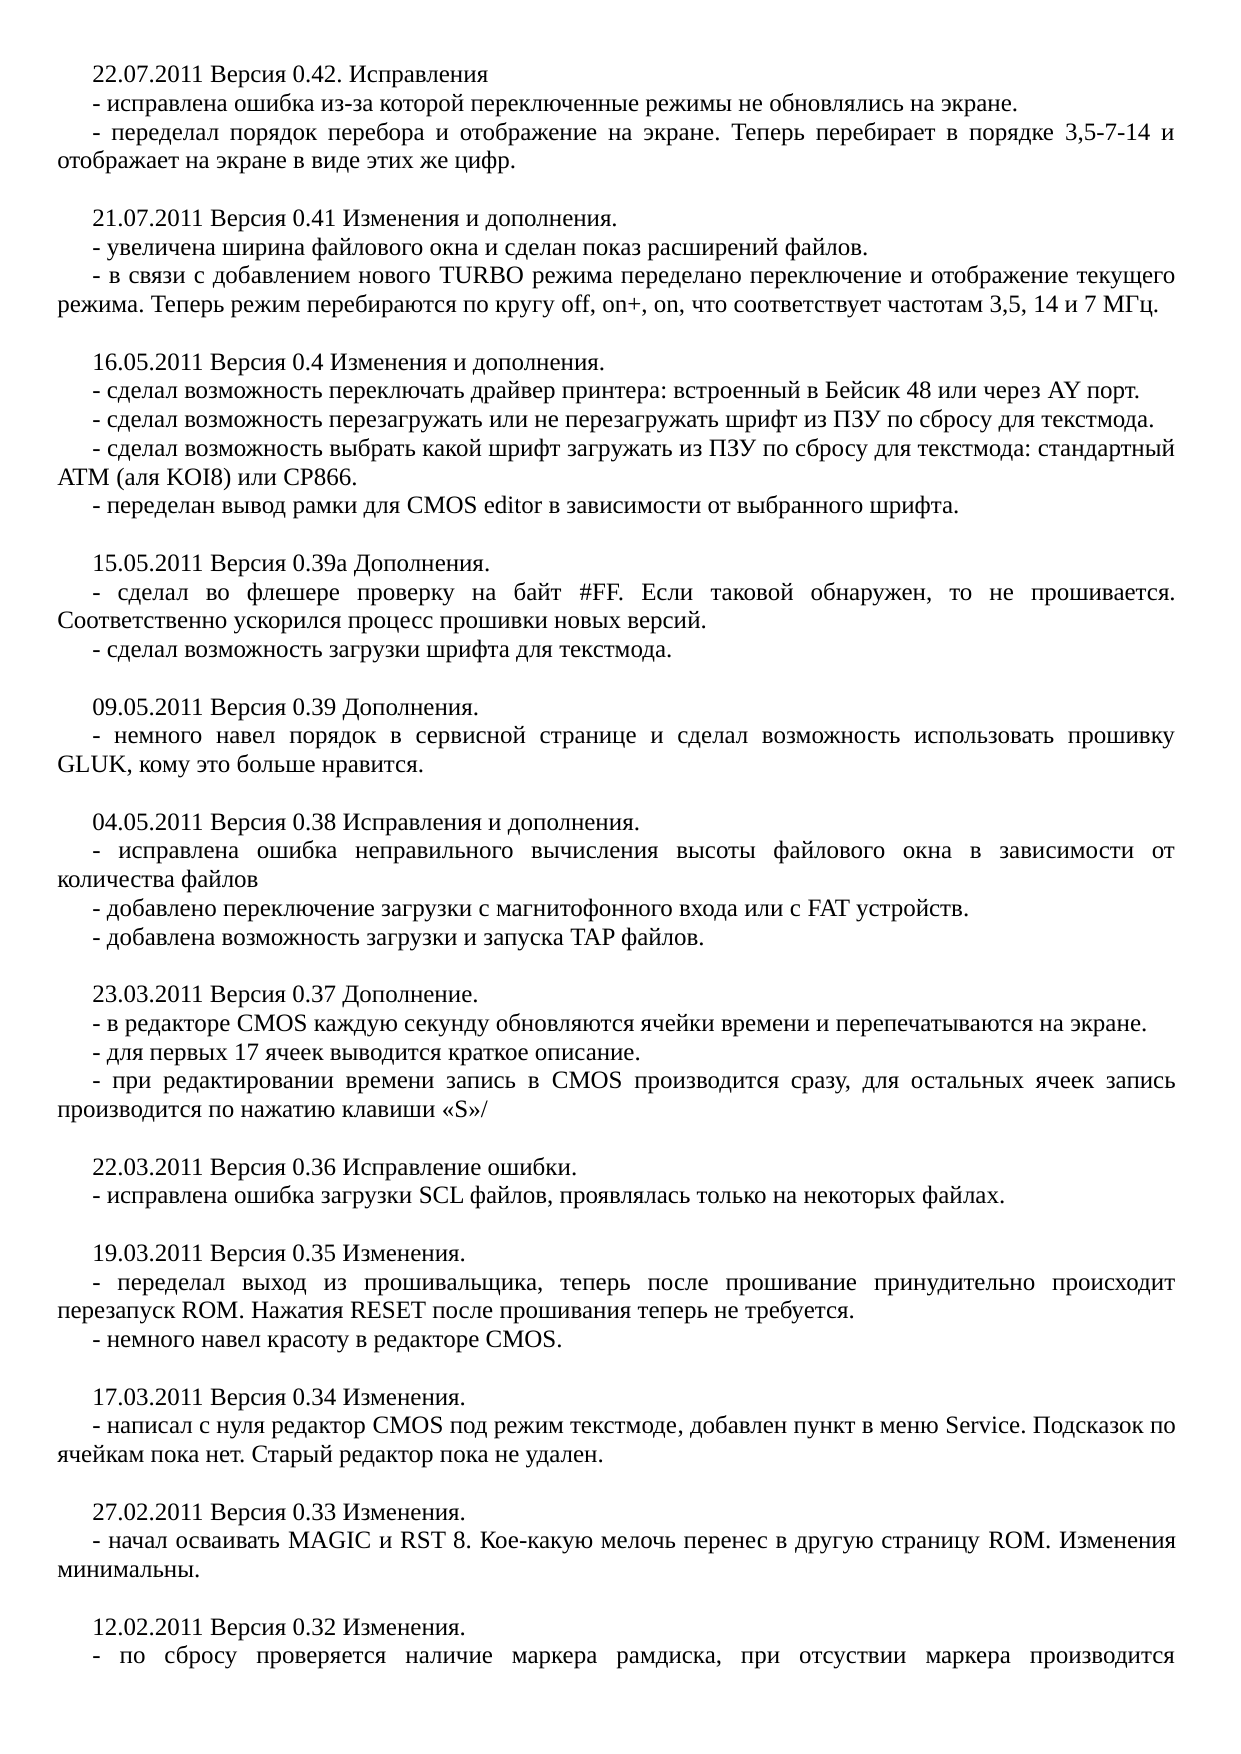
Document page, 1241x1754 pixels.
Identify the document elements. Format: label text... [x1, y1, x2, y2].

text 17.03.2011 Версия 0.34 Изменения. [57, 1382, 1176, 1411]
text - переделал порядок перебора и отображение на экране. Теперь перебирает в порядке 3,5-7-14 и отображает на экране в виде этих же цифр. [57, 117, 1176, 174]
text - написал с нуля редактор CMOS под режим текстмоде, добавлен пункт в меню Service. Подсказок по ячейкам пока нет. Старый редактор пока не удален. [57, 1411, 1176, 1468]
text - по сбросу проверяется наличие маркера рамдиска, при отсуствии маркера производится [57, 1641, 1176, 1669]
text 21.07.2011 Версия 0.41 Изменения и дополнения. [57, 203, 1176, 232]
text - сделал возможность загрузки шрифта для текстмода. [57, 634, 1176, 663]
text - исправлена ошибка неправильного вычисления высоты файлового окна в зависимости от количества файлов [57, 836, 1176, 893]
text - немного навел порядок в сервисной странице и сделал возможность использовать прошивку GLUK, кому это больше нравится. [57, 721, 1176, 778]
text - сделал возможность выбрать какой шрифт загружать из ПЗУ по сбросу для текстмода: стандартный ATM (аля KOI8) или CP866. [57, 433, 1176, 491]
text - добавлено переключение загрузки с магнитофонного входа или с FAT устройств. [57, 893, 1176, 922]
text - в связи с добавлением нового TURBO режима переделано переключение и отображение текущего режима. Теперь режим перебираются по кругу off, on+, on, что соответствует частотам 3,5, 14 и 7 МГц. [57, 261, 1176, 318]
text - начал осваивать MAGIC и RST 8. Кое-какую мелочь перенес в другую страницу ROM. Изменения минимальны. [57, 1526, 1176, 1583]
text 12.02.2011 Версия 0.32 Изменения. [57, 1612, 1176, 1641]
text - сделал возможность переключать драйвер принтера: встроенный в Бейсик 48 или через AY порт. [57, 376, 1176, 404]
text - сделал во флешере проверку на байт #FF. Если таковой обнаружен, то не прошивается. Соответственно ускорился процесс прошивки новых версий. [57, 577, 1176, 634]
text - исправлена ошибка загрузки SCL файлов, проявлялась только на некоторых файлах. [57, 1181, 1176, 1209]
text - исправлена ошибка из-за которой переключенные режимы не обновлялись на экране. [57, 88, 1176, 117]
text - при редактировании времени запись в CMOS производится сразу, для остальных ячеек запись производится по нажатию клавиши «S»/ [57, 1066, 1176, 1123]
text 04.05.2011 Версия 0.38 Исправления и дополнения. [57, 807, 1176, 836]
text 16.05.2011 Версия 0.4 Изменения и дополнения. [57, 347, 1176, 376]
text - переделал выход из прошивальщика, теперь после прошивание принудительно происходит перезапуск ROM. Нажатия RESET после прошивания теперь не требуется. [57, 1267, 1176, 1324]
text 22.03.2011 Версия 0.36 Исправление ошибки. [57, 1152, 1176, 1181]
text - переделан вывод рамки для CMOS editor в зависимости от выбранного шрифта. [57, 491, 1176, 519]
text 09.05.2011 Версия 0.39 Дополнения. [57, 692, 1176, 721]
text 23.03.2011 Версия 0.37 Дополнение. [57, 979, 1176, 1008]
text - увеличена ширина файлового окна и сделан показ расширений файлов. [57, 232, 1176, 261]
text - сделал возможность перезагружать или не перезагружать шрифт из ПЗУ по сбросу для текстмода. [57, 404, 1176, 433]
text - немного навел красоту в редакторе CMOS. [57, 1324, 1176, 1353]
text 15.05.2011 Версия 0.39а Дополнения. [57, 548, 1176, 577]
text - в редакторе CMOS каждую секунду обновляются ячейки времени и перепечатываются на экране. [57, 1008, 1176, 1037]
text - для первых 17 ячеек выводится краткое описание. [57, 1037, 1176, 1066]
text 27.02.2011 Версия 0.33 Изменения. [57, 1497, 1176, 1526]
text - добавлена возможность загрузки и запуска TAP файлов. [57, 922, 1176, 951]
text 19.03.2011 Версия 0.35 Изменения. [57, 1238, 1176, 1267]
text 22.07.2011 Версия 0.42. Исправления [57, 59, 1176, 88]
